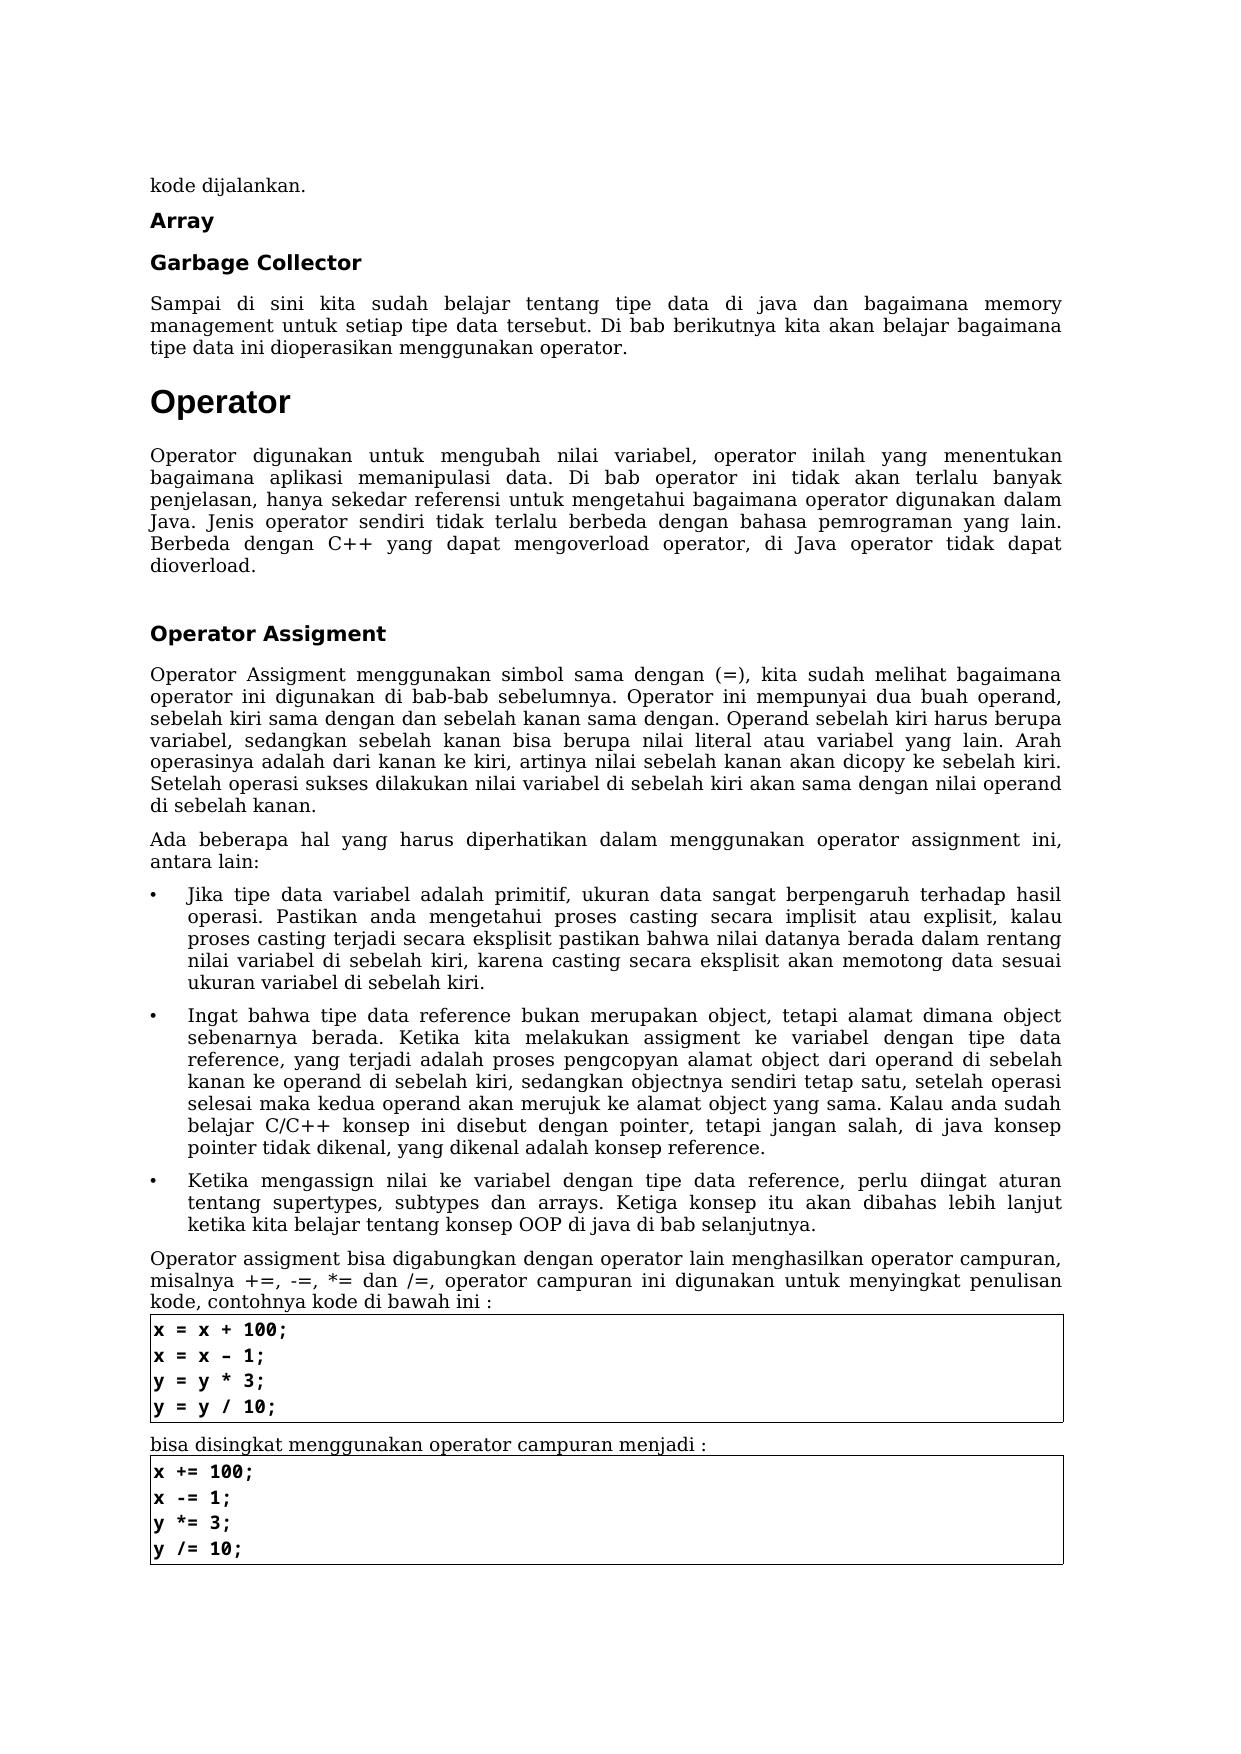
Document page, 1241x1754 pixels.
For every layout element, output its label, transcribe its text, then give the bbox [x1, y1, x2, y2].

list Ingat bahwa tipe data reference bukan merupakan object, tetapi alamat dimana object sebenarnya berada. Ketika kita melakukan assigment ke variabel dengan tipe data reference, yang terjadi adalah proses pengcopyan alamat object dari operand di sebelah kanan ke operand di sebelah kiri, sedangkan objectnya sendiri tetap satu, setelah operasi selesai maka kedua operand akan merujuk ke alamat object yang sama. Kalau anda sudah belajar C/C++ konsep ini disebut dengan pointer, tetapi jangan salah, di java konsep pointer tidak dikenal, yang dikenal adalah konsep reference. [150, 1006, 1063, 1159]
text x += 100; [151, 1456, 1063, 1481]
text y *= 3; [151, 1506, 1063, 1532]
text y /= 10; [151, 1532, 1063, 1564]
text Operator Assigment menggunakan simbol sama dengan (=), kita sudah melihat bagaimana operator ini digunakan di bab-bab sebelumnya. Operator ini mempunyai dua buah operand, sebelah kiri sama dengan dan sebelah kanan sama dengan. Operand sebelah kiri harus berupa variabel, sedangkan sebelah kanan bisa berupa nilai literal atau variabel yang lain. Arah operasinya adalah dari kanan ke kiri, artinya nilai sebelah kanan akan dicopy ke sebelah kiri. Setelah operasi sukses dilakukan nilai variabel di sebelah kiri akan sama dengan nilai operand di sebelah kanan. [150, 664, 1063, 817]
text Operator assigment bisa digabungkan dengan operator lain menghasilkan operator campuran, misalnya +=, -=, *= dan /=, operator campuran ini digunakan untuk menyingkat penulisan kode, contohnya kode di bawah ini : [150, 1248, 1063, 1313]
text Sampai di sini kita sudah belajar tentang tipe data di java dan bagaimana memory management untuk setiap tipe data tersebut. Di bab berikutnya kita akan belajar bagaimana tipe data ini dioperasikan menggunakan operator. [150, 293, 1063, 359]
text x = x + 100; [151, 1315, 1063, 1339]
list Jika tipe data variabel adalah primitif, ukuran data sangat berpengaruh terhadap hasil operasi. Pastikan anda mengetahui proses casting secara implisit atau explisit, kalau proses casting terjadi secara eksplisit pastikan bahwa nilai datanya berada dalam rentang nilai variabel di sebelah kiri, karena casting secara eksplisit akan memotong data sesuai ukuran variabel di sebelah kiri. [150, 884, 1063, 994]
text Ada beberapa hal yang harus diperhatikan dalam menggunakan operator assignment ini, antara lain: [150, 829, 1063, 873]
text kode dijalankan. [150, 176, 1063, 197]
text y = y * 3; [151, 1364, 1063, 1390]
text Operator digunakan untuk mengubah nilai variabel, operator inilah yang menentukan bagaimana aplikasi memanipulasi data. Di bab operator ini tidak akan terlalu banyak penjelasan, hanya sekedar referensi untuk mengetahui bagaimana operator digunakan dalam Java. Jenis operator sendiri tidak terlalu berbeda dengan bahasa pemrograman yang lain. Berbeda dengan C++ yang dapat mengoverload operator, di Java operator tidak dapat dioverload. [150, 445, 1063, 577]
subtitle Operator Assigment [150, 622, 1063, 646]
text x -= 1; [151, 1481, 1063, 1506]
text bisa disingkat menggunakan operator campuran menjadi : [150, 1433, 1063, 1455]
subtitle Operator [150, 384, 1063, 421]
list Ketika mengassign nilai ke variabel dengan tipe data reference, perlu diingat aturan tentang supertypes, subtypes dan arrays. Ketiga konsep itu akan dibahas lebih lanjut ketika kita belajar tentang konsep OOP di java di bab selanjutnya. [150, 1170, 1063, 1236]
subtitle Garbage Collector [150, 251, 1063, 275]
subtitle Array [150, 209, 1063, 233]
text y = y / 10; [151, 1390, 1063, 1422]
text x = x – 1; [151, 1339, 1063, 1364]
